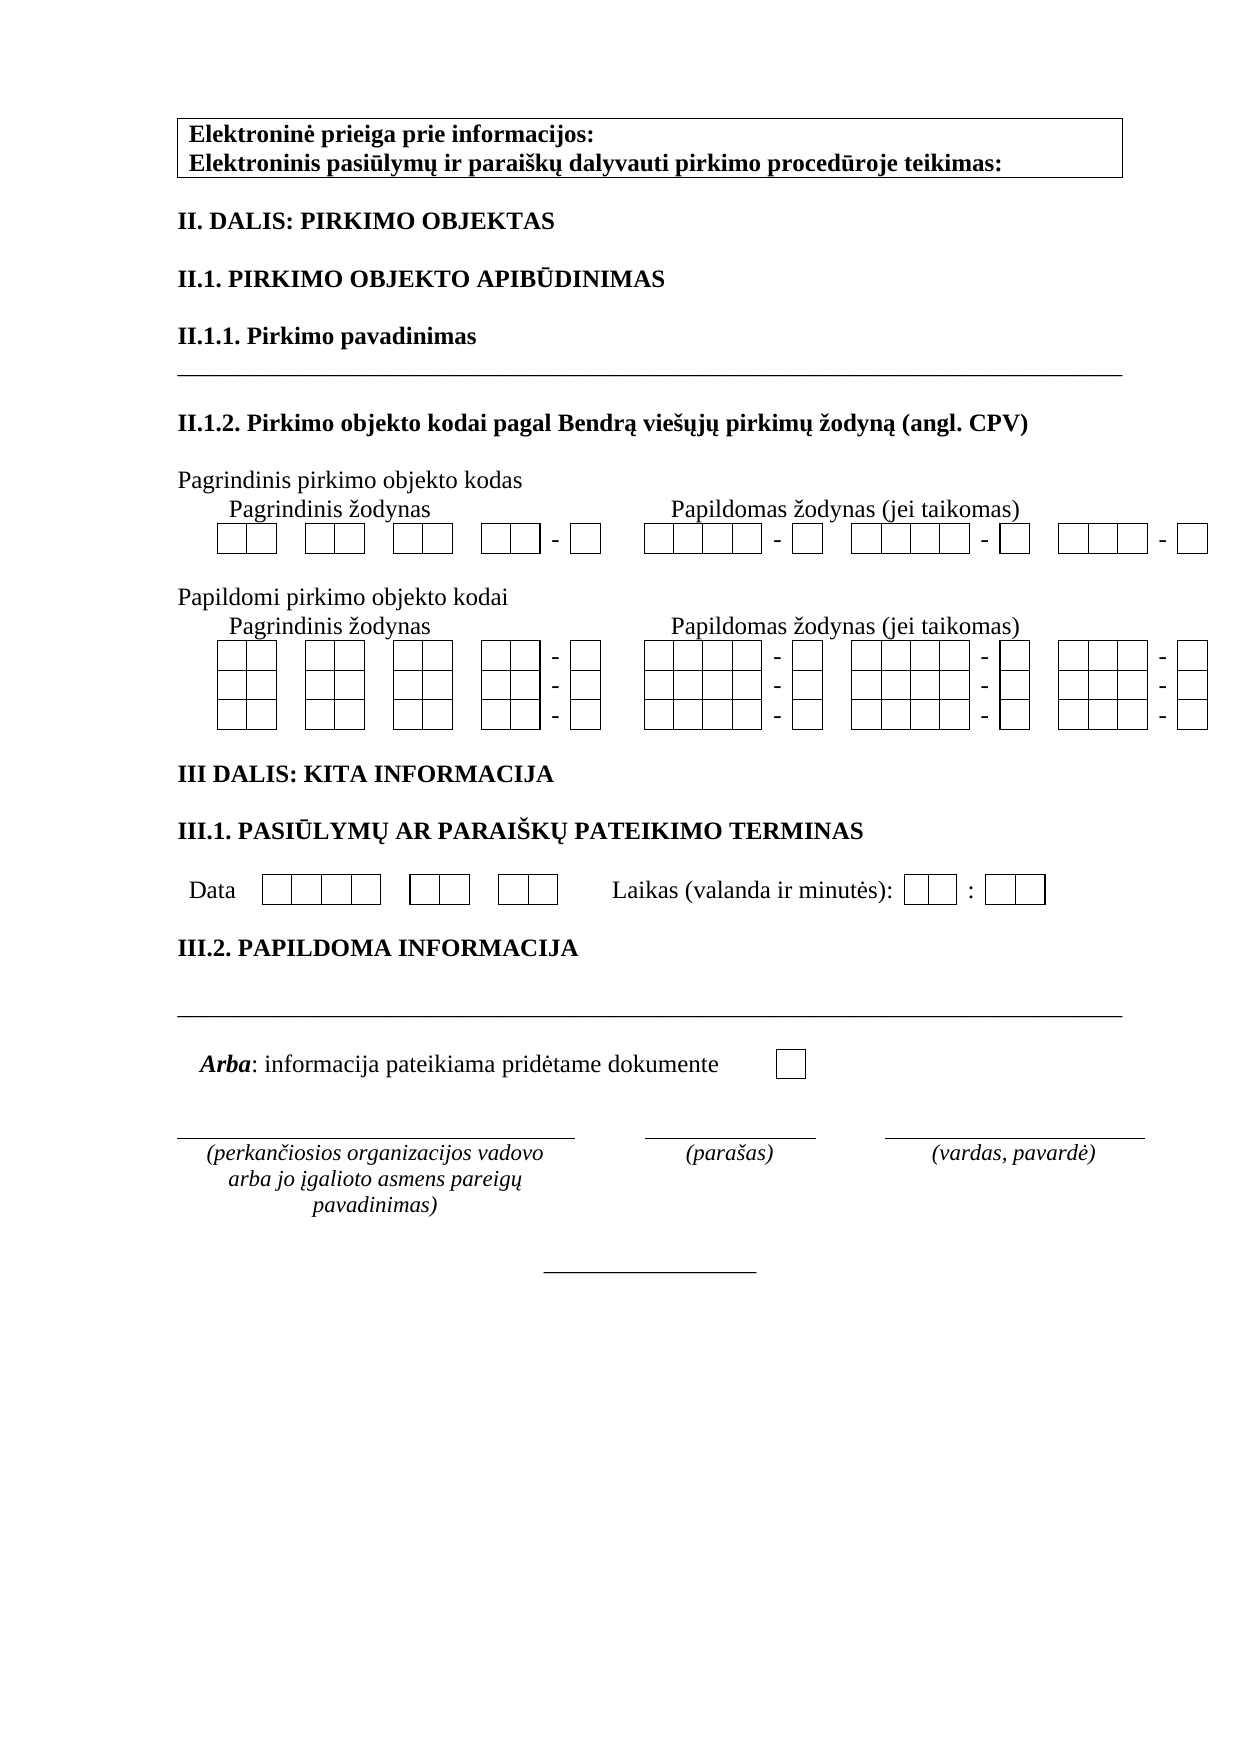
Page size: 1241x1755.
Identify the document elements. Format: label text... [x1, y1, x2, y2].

table_cell [674, 671, 702, 699]
table_cell [816, 1138, 885, 1218]
table_cell [870, 524, 881, 552]
table_cell [218, 524, 229, 552]
table_cell [1001, 700, 1029, 729]
table_cell [353, 641, 364, 669]
table_cell [793, 524, 804, 552]
table_cell [441, 524, 452, 552]
table_cell [1106, 641, 1117, 669]
table_cell [365, 640, 393, 669]
table_cell [482, 671, 510, 699]
table_cell [1030, 699, 1058, 729]
table_header Laikas (valanda ir minutės): [558, 874, 904, 904]
table_cell [645, 700, 673, 729]
table_header Data [177, 874, 262, 904]
table_cell [645, 671, 673, 699]
table_cell [1001, 641, 1011, 669]
table_cell (vardas, pavardė) [885, 1139, 1144, 1218]
table_header Arba: informacija pateikiama pridėtame dokumente [189, 1049, 776, 1078]
table_cell [411, 641, 422, 669]
table_header [177, 494, 217, 523]
table_cell [482, 700, 510, 729]
table_cell [882, 671, 910, 699]
text Papildomi pirkimo objekto kodai [177, 582, 1122, 611]
table_cell [721, 641, 732, 669]
table_cell [674, 641, 685, 669]
table_cell [394, 700, 422, 729]
table_cell [1018, 641, 1029, 669]
table_cell [277, 699, 305, 729]
table_cell [277, 670, 305, 699]
table_header [292, 875, 321, 904]
table_cell [247, 524, 258, 552]
table_cell [177, 699, 217, 729]
table_cell [703, 671, 732, 699]
table_cell [601, 670, 644, 699]
table_cell [511, 524, 522, 552]
table_cell [353, 524, 364, 552]
table_cell [394, 524, 405, 552]
table_header [777, 1050, 805, 1078]
table_cell [1118, 641, 1129, 669]
table_cell [365, 523, 393, 552]
table_cell [882, 700, 910, 729]
table_cell - [541, 640, 570, 669]
table_cell [1030, 523, 1058, 552]
table_cell [601, 640, 644, 669]
table_cell [940, 641, 951, 669]
table_cell [1059, 700, 1088, 729]
table_cell [177, 670, 217, 699]
table_cell [751, 524, 761, 552]
table_cell - [970, 699, 999, 729]
table_cell [911, 641, 922, 669]
table_header [177, 1108, 575, 1138]
table_cell [958, 641, 969, 669]
table_cell [940, 524, 951, 552]
text II. DALIS: PIRKIMO OBJEKTAS [177, 206, 1122, 235]
table_cell [662, 641, 673, 669]
table_cell [911, 700, 939, 729]
table_cell [394, 641, 405, 669]
table_cell [511, 641, 522, 669]
table_cell - [541, 523, 570, 552]
table_cell [1030, 640, 1058, 669]
table_cell [721, 524, 732, 552]
table_cell [571, 524, 582, 552]
table_cell [928, 524, 939, 552]
table_header [322, 875, 351, 904]
table_cell [335, 700, 364, 729]
table_cell [1136, 524, 1147, 552]
table_cell [365, 699, 393, 729]
text II.1.2. Pirkimo objekto kodai pagal Bendrą viešųjų pirkimų žodyną (angl. CPV) [177, 408, 1122, 436]
table_cell [1001, 671, 1029, 699]
table_cell [852, 641, 863, 669]
table_cell [453, 699, 481, 729]
table_cell [1178, 671, 1207, 699]
table_cell [1178, 641, 1189, 669]
table_cell [1001, 524, 1011, 552]
table_cell [811, 641, 822, 669]
table_cell [365, 670, 393, 699]
table_cell [645, 641, 655, 669]
table_cell [441, 641, 452, 669]
table_cell [751, 641, 761, 669]
table_cell [852, 671, 881, 699]
table_cell - [1148, 523, 1177, 552]
table_cell [811, 524, 822, 552]
table_cell [793, 671, 822, 699]
table_header [177, 611, 188, 640]
table_cell [692, 524, 702, 552]
table_cell [911, 671, 939, 699]
table_cell [482, 524, 493, 552]
table_header [411, 875, 439, 904]
table_header [381, 874, 409, 904]
table_cell [323, 641, 334, 669]
table_cell [589, 641, 600, 669]
table_header [529, 875, 557, 904]
table_cell [423, 671, 452, 699]
table_cell [423, 524, 434, 552]
table_cell [571, 671, 600, 699]
table_cell [1136, 641, 1147, 669]
table_cell [1178, 524, 1189, 552]
table_cell - [1148, 699, 1177, 729]
table_cell [703, 700, 732, 729]
table_cell [482, 641, 493, 669]
table_cell [218, 641, 229, 669]
text II.1.1. Pirkimo pavadinimas [177, 321, 1122, 350]
table_header [905, 875, 928, 904]
table_cell [674, 700, 702, 729]
table_cell [1106, 524, 1117, 552]
table_header Papildomas žodynas (jei taikomas) [600, 494, 1207, 523]
table_cell [511, 700, 539, 729]
table_cell [928, 641, 939, 669]
table_cell [940, 700, 969, 729]
table_cell [265, 641, 276, 669]
table_cell - [762, 523, 792, 552]
table_cell - [541, 699, 570, 729]
text III.1. PASIŪLYMŲ AR PARAIŠKŲ PATEIKIMO TERMINAS [177, 816, 1122, 845]
table_cell [645, 524, 655, 552]
table_cell - [1148, 670, 1177, 699]
table_cell [692, 641, 702, 669]
table_cell [265, 524, 276, 552]
text _ [177, 350, 1122, 375]
table_cell [1059, 641, 1070, 669]
table_cell [1089, 700, 1117, 729]
table_cell [529, 524, 539, 552]
table_header [816, 1108, 885, 1138]
table_cell [499, 524, 510, 552]
table_cell [423, 641, 434, 669]
table_cell [411, 524, 422, 552]
table_cell [394, 671, 422, 699]
table_cell [899, 524, 910, 552]
table_cell [852, 700, 881, 729]
table_cell Elektroninė prieiga prie informacijos: Elektroninis pasiūlymų ir paraiškų dalyvauti pirkimo procedūroje teikimas: [178, 119, 1122, 177]
table_cell [1118, 524, 1129, 552]
table_header [885, 1108, 1144, 1138]
table_cell [1018, 524, 1029, 552]
table_cell [733, 671, 761, 699]
table_cell [247, 641, 258, 669]
table_cell [793, 700, 822, 729]
table_cell [306, 671, 334, 699]
table_header [206, 611, 217, 640]
table_cell [882, 524, 892, 552]
table_cell [1089, 671, 1117, 699]
table_header : [957, 874, 985, 904]
table_cell [703, 524, 714, 552]
table_cell [1089, 641, 1099, 669]
table_cell [247, 671, 276, 699]
table_cell [793, 641, 804, 669]
table_cell [335, 671, 364, 699]
table_header [263, 875, 291, 904]
table_cell [899, 641, 910, 669]
table_cell [823, 640, 851, 669]
table_cell [177, 523, 217, 552]
text III DALIS: KITA INFORMACIJA [177, 759, 1122, 788]
table_header [352, 875, 380, 904]
table_cell [601, 523, 644, 552]
table_cell [453, 670, 481, 699]
table_header [440, 875, 469, 904]
text _________________ [177, 1247, 1122, 1275]
table_cell [1059, 524, 1070, 552]
table_cell [733, 524, 743, 552]
table_cell [940, 671, 969, 699]
table_cell [1178, 700, 1207, 729]
table_cell [1089, 524, 1099, 552]
table_cell (parašas) [645, 1139, 816, 1218]
table_cell [571, 700, 600, 729]
table_cell [277, 640, 305, 669]
table_cell [1196, 524, 1207, 552]
table_cell [218, 671, 246, 699]
table_cell [1059, 671, 1088, 699]
table_cell [911, 524, 922, 552]
table_cell [1077, 524, 1088, 552]
table_cell [1077, 641, 1088, 669]
table_header [986, 875, 1015, 904]
table_cell - [970, 670, 999, 699]
table_cell [1196, 641, 1207, 669]
table_cell - [970, 640, 999, 669]
table_cell [453, 640, 481, 669]
table_cell [601, 699, 644, 729]
table_cell [733, 700, 761, 729]
table_cell [323, 524, 334, 552]
table_cell [177, 640, 217, 669]
table_cell [511, 671, 539, 699]
table_cell [453, 523, 481, 552]
table_header [806, 1049, 1151, 1078]
table_cell - [762, 670, 792, 699]
table_cell [306, 700, 334, 729]
table_header [929, 875, 956, 904]
table_header [470, 874, 498, 904]
table_cell [423, 700, 452, 729]
table_cell [236, 524, 246, 552]
table_cell [306, 641, 317, 669]
text II.1. PIRKIMO OBJEKTO APIBŪDINIMAS [177, 264, 1122, 293]
table_cell [823, 670, 851, 699]
table_cell [882, 641, 892, 669]
table_header Pagrindinis žodynas [218, 494, 600, 523]
table_cell [306, 524, 317, 552]
table_cell [823, 523, 851, 552]
table_cell [589, 524, 600, 552]
table_cell [674, 524, 685, 552]
table_cell [575, 1138, 645, 1218]
table_cell [958, 524, 969, 552]
text _ [177, 991, 1122, 1016]
table_header [1016, 875, 1044, 904]
table_cell [1030, 670, 1058, 699]
table_cell - [541, 670, 570, 699]
table_cell [662, 524, 673, 552]
table_cell [870, 641, 881, 669]
table_cell [277, 523, 305, 552]
table_cell [529, 641, 539, 669]
table_cell [247, 700, 276, 729]
table_cell - [1148, 640, 1177, 669]
table_cell [335, 641, 346, 669]
table_cell [499, 641, 510, 669]
table_cell - [762, 640, 792, 669]
table_cell [218, 700, 246, 729]
table_cell [335, 524, 346, 552]
table_cell [733, 641, 743, 669]
table_cell [571, 641, 582, 669]
text III.2. PAPILDOMA INFORMACIJA [177, 933, 1122, 962]
table_cell [823, 699, 851, 729]
text Pagrindinis pirkimo objekto kodas [177, 465, 1122, 494]
table_cell (perkančiosios organizacijos vadovo arba jo įgalioto asmens pareigų pavadinimas) [177, 1139, 575, 1218]
table_cell - [762, 699, 792, 729]
table_cell [703, 641, 714, 669]
table_cell - [970, 523, 999, 552]
table_cell [1118, 700, 1147, 729]
table_cell [852, 524, 863, 552]
table_cell [1118, 671, 1147, 699]
table_header [645, 1108, 816, 1138]
table_cell [236, 641, 246, 669]
table_header [499, 875, 528, 904]
table_header [575, 1108, 645, 1138]
